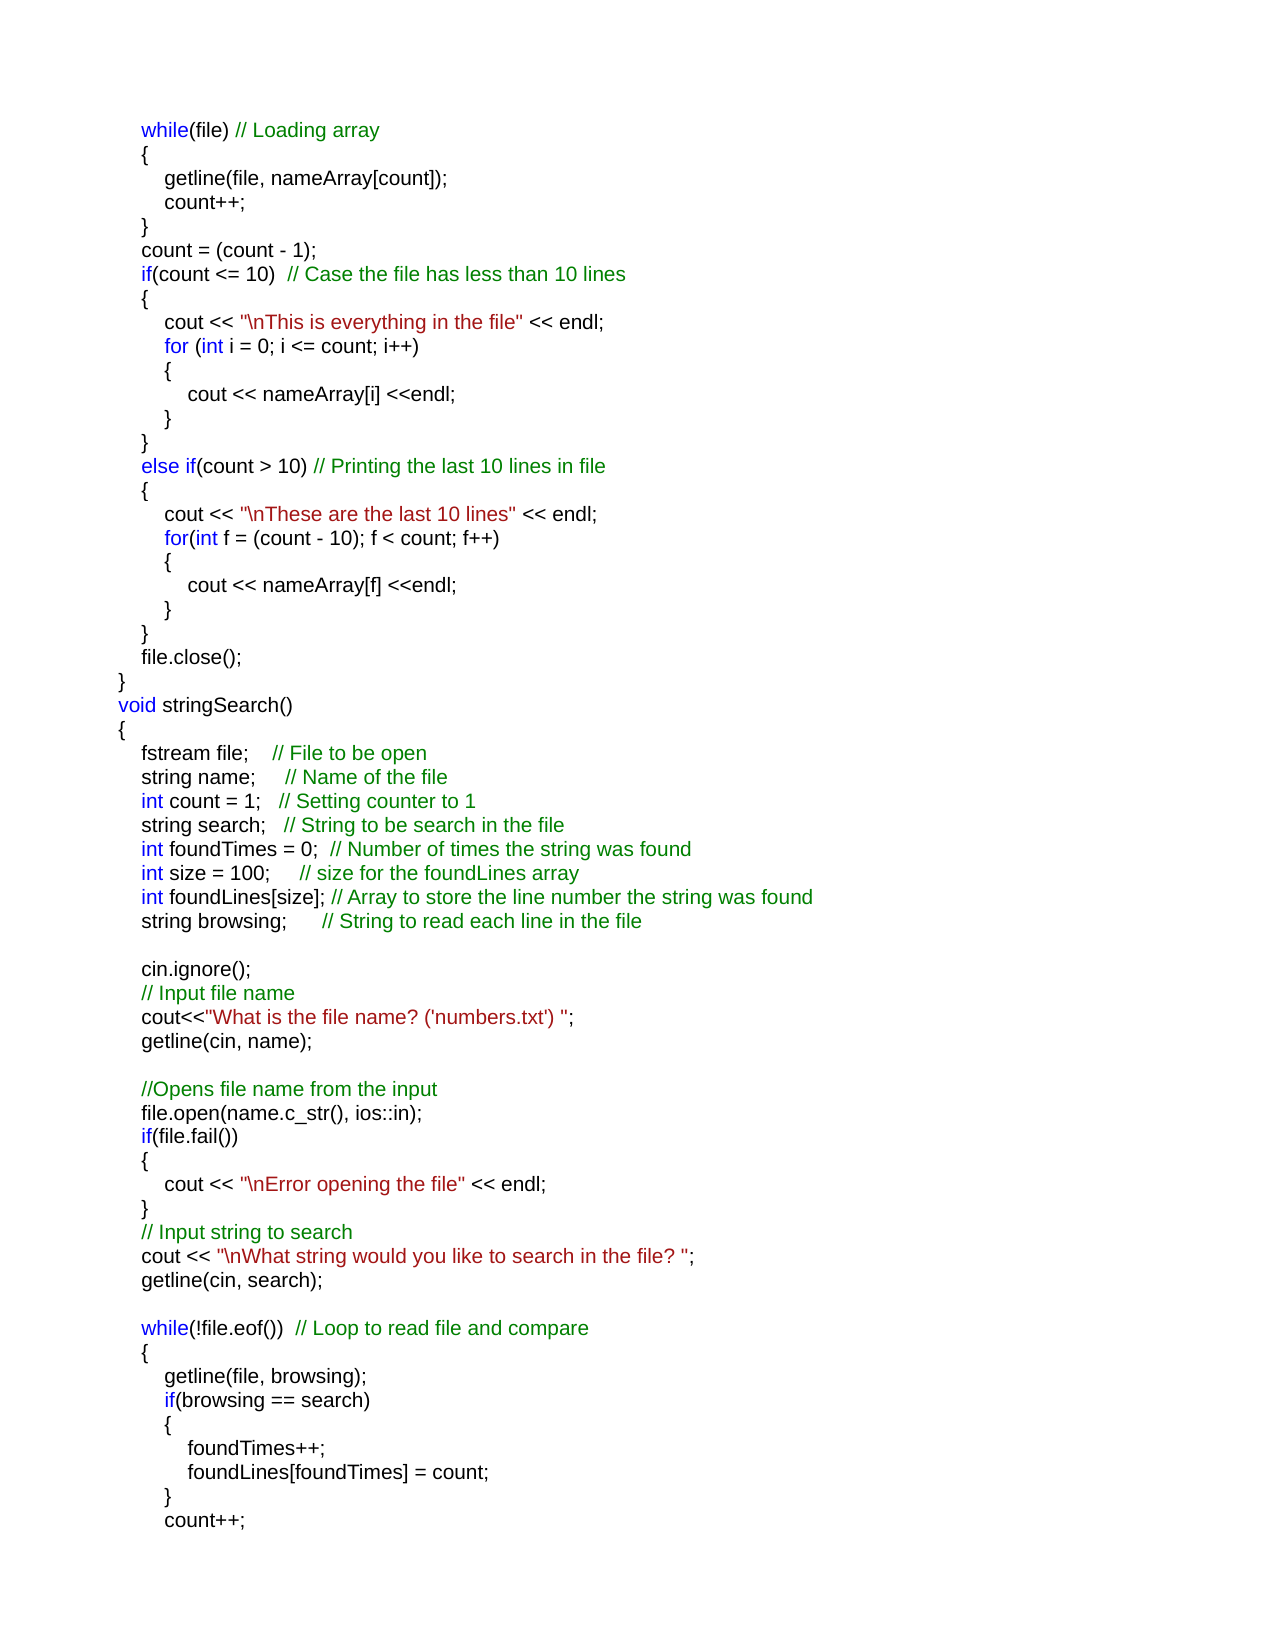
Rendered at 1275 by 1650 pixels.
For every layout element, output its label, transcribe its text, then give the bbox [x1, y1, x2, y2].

text if(count <= 10) // Case the file has less than 10 lines [118, 262, 1157, 286]
text foundTimes++; [118, 1436, 1157, 1460]
text } [118, 214, 1157, 238]
text file.open(name.c_str(), ios::in); [118, 1100, 1157, 1124]
text { [118, 358, 1157, 382]
text for (int i = 0; i <= count; i++) [118, 334, 1157, 358]
text void stringSearch() [118, 693, 1157, 717]
text } [118, 406, 1157, 429]
text // Input string to search [118, 1220, 1157, 1244]
text cout << "\nError opening the file" << endl; [118, 1172, 1157, 1196]
text int foundTimes = 0; // Number of times the string was found [118, 837, 1157, 861]
text int foundLines[size]; // Array to store the line number the string was found [118, 885, 1157, 909]
text file.close(); [118, 645, 1157, 669]
text string search; // String to be search in the file [118, 813, 1157, 837]
text else if(count > 10) // Printing the last 10 lines in file [118, 453, 1157, 477]
text string browsing; // String to read each line in the file [118, 909, 1157, 933]
text { [118, 1148, 1157, 1172]
text cout << "\nWhat string would you like to search in the file? "; [118, 1244, 1157, 1268]
text getline(file, browsing); [118, 1364, 1157, 1388]
text fstream file; // File to be open [118, 741, 1157, 765]
text string name; // Name of the file [118, 765, 1157, 789]
text //Opens file name from the input [118, 1076, 1157, 1100]
text getline(cin, search); [118, 1268, 1157, 1292]
text getline(cin, name); [118, 1028, 1157, 1052]
text while(file) // Loading array [118, 118, 1157, 142]
text } [118, 597, 1157, 621]
text foundLines[foundTimes] = count; [118, 1460, 1157, 1484]
text count++; [118, 1508, 1157, 1532]
text count = (count - 1); [118, 238, 1157, 262]
text int size = 100; // size for the foundLines array [118, 861, 1157, 885]
text while(!file.eof()) // Loop to read file and compare [118, 1316, 1157, 1340]
text int count = 1; // Setting counter to 1 [118, 789, 1157, 813]
text getline(file, nameArray[count]); [118, 166, 1157, 190]
text if(file.fail()) [118, 1124, 1157, 1148]
text // Input file name [118, 981, 1157, 1004]
text { [118, 477, 1157, 501]
text { [118, 142, 1157, 166]
text { [118, 717, 1157, 741]
text { [118, 549, 1157, 573]
text { [118, 1340, 1157, 1364]
text for(int f = (count - 10); f < count; f++) [118, 525, 1157, 549]
text count++; [118, 190, 1157, 214]
text { [118, 286, 1157, 310]
text { [118, 1412, 1157, 1436]
text cout << nameArray[f] <<endl; [118, 573, 1157, 597]
text } [118, 669, 1157, 693]
text cout << "\nThese are the last 10 lines" << endl; [118, 501, 1157, 525]
text } [118, 1484, 1157, 1508]
text } [118, 1196, 1157, 1220]
text if(browsing == search) [118, 1388, 1157, 1412]
text cout << "\nThis is everything in the file" << endl; [118, 310, 1157, 334]
text } [118, 621, 1157, 645]
text cin.ignore(); [118, 957, 1157, 981]
text cout<<"What is the file name? ('numbers.txt') "; [118, 1004, 1157, 1028]
text } [118, 429, 1157, 453]
text cout << nameArray[i] <<endl; [118, 382, 1157, 406]
